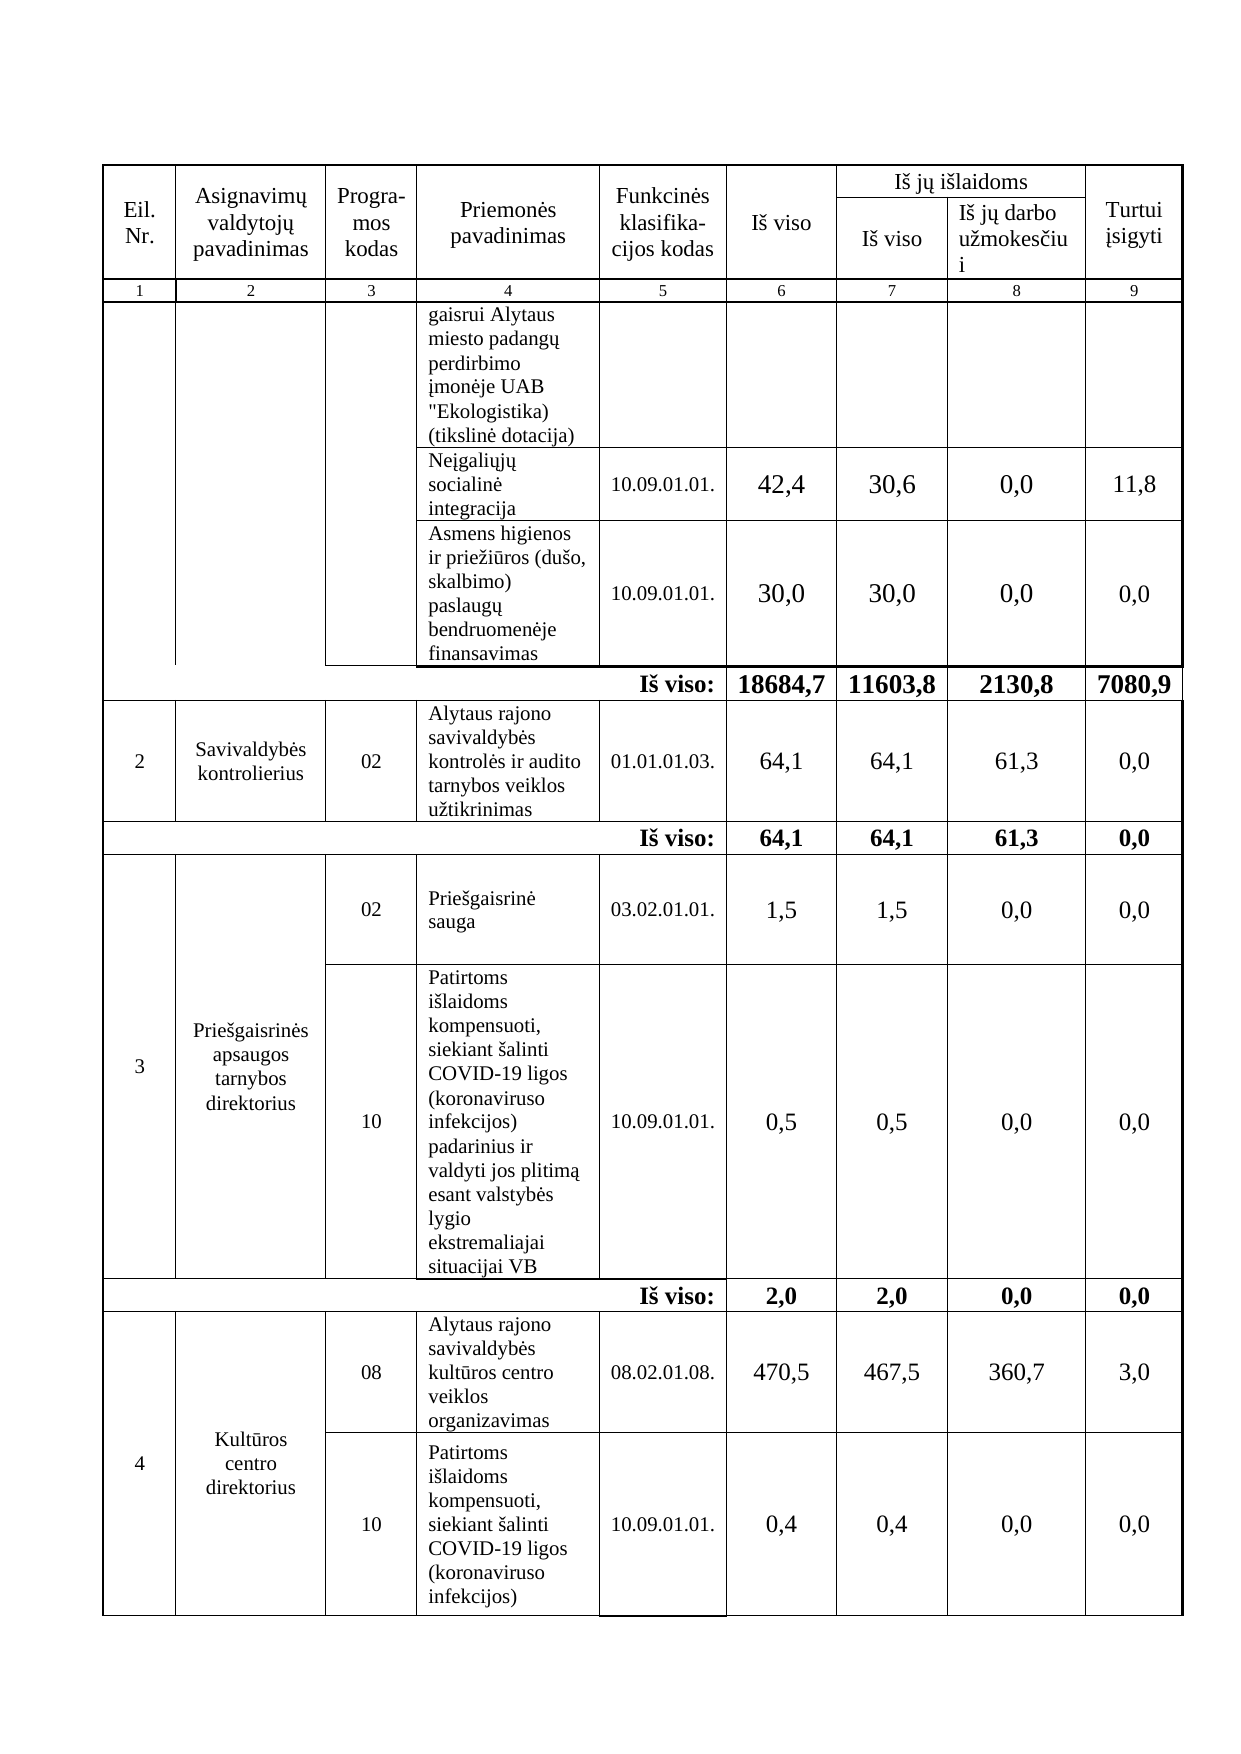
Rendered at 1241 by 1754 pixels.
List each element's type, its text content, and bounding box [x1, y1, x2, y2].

table_cell Iš viso: [104, 1279, 726, 1311]
table_cell 360,7 [948, 1312, 1085, 1432]
table_cell 08.02.01.08. [600, 1312, 726, 1432]
table_cell 0,5 [727, 965, 836, 1278]
table_cell Iš jų darbo užmokesčiui [948, 198, 1085, 278]
table_cell 1,5 [727, 855, 836, 964]
table_cell 7080,9 [1086, 668, 1182, 700]
table_cell Patirtoms išlaidoms kompensuoti, siekiant šalinti COVID-19 ligos (koronaviruso infekcijos) padarinius ir valdyti jos plitimą esant valstybės lygio ekstremaliajai situacijai VB [417, 965, 599, 1278]
table_cell 7 [837, 280, 947, 301]
table_cell 0,4 [837, 1433, 947, 1614]
table_cell 64,1 [837, 822, 947, 854]
table_cell 0,0 [1086, 965, 1181, 1278]
table_cell 0,0 [1086, 822, 1181, 854]
table_cell Savivaldybės kontrolierius [176, 701, 325, 821]
table_cell 64,1 [727, 822, 836, 854]
table_cell gaisrui Alytaus miesto padangų perdirbimo įmonėje UAB "Ekologistika) (tikslinė dotacija) [417, 303, 599, 447]
table_cell 0,4 [727, 1433, 836, 1614]
table_cell 61,3 [948, 701, 1085, 821]
table_cell 64,1 [727, 701, 836, 821]
table_cell Asmens higienos ir priežiūros (dušo, skalbimo) paslaugų bendruomenėje finansavimas [417, 521, 599, 665]
table_cell 0,0 [1086, 521, 1181, 665]
table_header Priemonės pavadinimas [417, 166, 599, 278]
table_cell 0,0 [1086, 1279, 1181, 1311]
table_cell Kultūros centro direktorius [176, 1312, 325, 1614]
table_cell 1,5 [837, 855, 947, 964]
table_cell Neįgaliųjų socialinė integracija [417, 448, 599, 520]
table_header Asignavimų valdytojų pavadinimas [176, 166, 325, 278]
table_header Turtui įsigyti [1086, 166, 1181, 278]
table_cell 470,5 [727, 1312, 836, 1432]
table_header Progra-mos kodas [326, 166, 416, 278]
table_cell [1086, 303, 1181, 447]
table_cell [600, 303, 726, 447]
table_cell 61,3 [948, 822, 1085, 854]
table_cell 02 [326, 855, 416, 964]
table_cell 0,0 [1086, 701, 1181, 821]
table_cell 10 [326, 1433, 416, 1614]
table_header Iš jų išlaidoms [837, 166, 1085, 197]
table_cell [837, 303, 947, 447]
table_cell 03.02.01.01. [600, 855, 726, 964]
table_cell 3,0 [1086, 1312, 1181, 1432]
table_cell 4 [104, 1312, 175, 1614]
table_cell 30,0 [727, 521, 836, 665]
table_cell 9 [1086, 280, 1181, 301]
table_cell Priešgaisrinė sauga [417, 855, 599, 964]
table_cell 64,1 [837, 701, 947, 821]
table_cell [948, 303, 1085, 447]
table_cell 02 [326, 701, 416, 821]
table_cell 42,4 [727, 448, 836, 520]
table_cell 10.09.01.01. [600, 521, 726, 665]
table_cell 11,8 [1086, 448, 1181, 520]
table_cell [727, 303, 836, 447]
table_cell 11603,8 [837, 668, 947, 700]
table_cell 0,0 [948, 448, 1085, 520]
table_cell Alytaus rajono savivaldybės kultūros centro veiklos organizavimas [417, 1312, 599, 1432]
table_cell [176, 303, 325, 665]
table_header Funkcinės klasifika-cijos kodas [600, 166, 726, 278]
table_cell Alytaus rajono savivaldybės kontrolės ir audito tarnybos veiklos užtikrinimas [417, 701, 599, 821]
table_cell 3 [104, 855, 175, 1278]
table_cell 2130,8 [948, 668, 1085, 700]
table_cell 0,0 [948, 965, 1085, 1278]
table_cell 01.01.01.03. [600, 701, 726, 821]
table_cell 0,0 [948, 1279, 1085, 1311]
table_cell [104, 303, 175, 665]
table_cell 10.09.01.01. [600, 1433, 726, 1614]
table_cell [326, 303, 416, 665]
table_cell 10 [326, 965, 416, 1278]
table_cell 2 [177, 280, 325, 301]
table_cell 30,0 [837, 521, 947, 665]
table_cell 6 [727, 280, 836, 301]
table_cell Iš viso [837, 198, 947, 278]
table_cell 467,5 [837, 1312, 947, 1432]
table_cell 0,0 [1086, 855, 1181, 964]
table_cell 4 [417, 280, 599, 301]
table_cell 18684,7 [727, 668, 836, 700]
table_cell Iš viso: [104, 822, 726, 854]
table_cell 5 [600, 280, 726, 301]
table_cell 1 [104, 280, 175, 301]
table_cell 0,5 [837, 965, 947, 1278]
table_cell Priešgaisrinės apsaugos tarnybos direktorius [176, 855, 325, 1278]
table_cell 3 [326, 280, 416, 301]
table_cell 0,0 [948, 1433, 1085, 1614]
table_cell 8 [948, 280, 1085, 301]
table_cell 2 [104, 701, 175, 821]
table_cell 0,0 [948, 855, 1085, 964]
table_header Eil. Nr. [104, 166, 175, 278]
table_cell 0,0 [948, 521, 1085, 665]
table_cell 08 [326, 1312, 416, 1432]
table_cell 30,6 [837, 448, 947, 520]
table_cell Patirtoms išlaidoms kompensuoti, siekiant šalinti COVID-19 ligos (koronaviruso infekcijos) [417, 1433, 599, 1614]
table_header Iš viso [727, 166, 836, 278]
table_cell Iš viso: [104, 665, 726, 700]
table_cell 2,0 [727, 1279, 836, 1311]
table_cell 2,0 [837, 1279, 947, 1311]
table_cell 0,0 [1086, 1433, 1181, 1614]
table_cell 10.09.01.01. [600, 448, 726, 520]
table_cell 10.09.01.01. [600, 965, 726, 1278]
